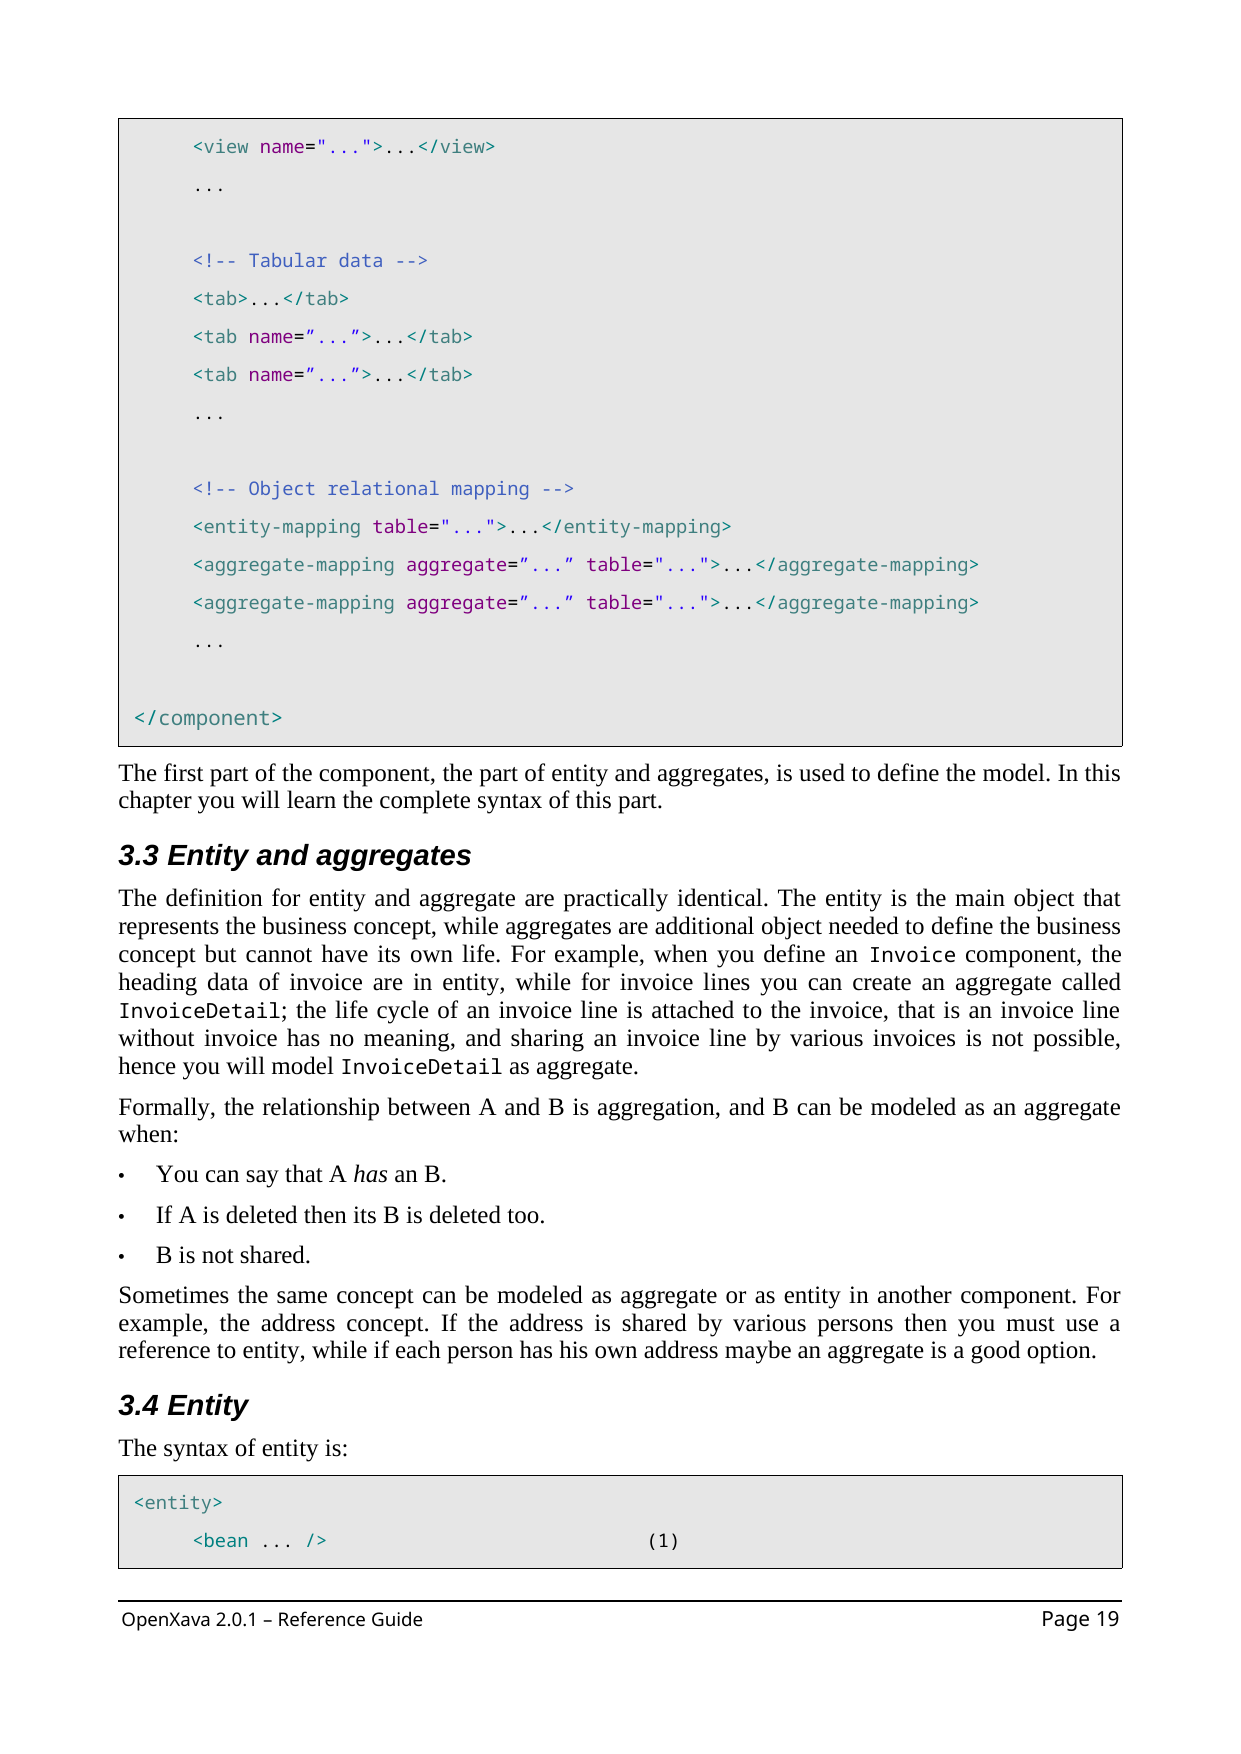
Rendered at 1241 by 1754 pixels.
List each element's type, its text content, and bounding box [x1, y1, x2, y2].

text Formally, the relationship between A and B is aggregation, and B can be modeled as an aggregate when: [118, 1093, 1122, 1148]
text <view name="...">...</view> [119, 119, 1122, 156]
text <tab name=”...”>...</tab> [119, 308, 1122, 346]
text <!-- Object relational mapping --> [119, 460, 1122, 498]
text The definition for entity and aggregate are practically identical. The entity is the main object that represents the business concept, while aggregates are additional object needed to define the business concept but cannot have its own life. For example, when you define an Invoice component, the heading data of invoice are in entity, while for invoice lines you can create an aggregate called InvoiceDetail; the life cycle of an invoice line is attached to the invoice, that is an invoice line without invoice has no meaning, and sharing an invoice line by various invoices is not possible, hence you will model InvoiceDetail as aggregate. [118, 884, 1122, 1080]
subtitle Entity [118, 1389, 1122, 1422]
text <!-- Tabular data --> [119, 232, 1122, 270]
list You can say that A has an B. [118, 1161, 1122, 1188]
text <bean ... /> (1) [119, 1513, 1122, 1568]
text <aggregate-mapping aggregate=”...” table="...">...</aggregate-mapping> [119, 536, 1122, 574]
list B is not shared. [118, 1241, 1122, 1269]
text <tab name=”...”>...</tab> [119, 346, 1122, 384]
text </component> [119, 688, 1122, 746]
text ... [119, 612, 1122, 650]
list If A is deleted then its B is deleted too. [118, 1201, 1122, 1228]
text <entity-mapping table="...">...</entity-mapping> [119, 498, 1122, 536]
subtitle Entity and aggregates [118, 839, 1122, 872]
text The first part of the component, the part of entity and aggregates, is used to define the model. In this chapter you will learn the complete syntax of this part. [118, 759, 1122, 814]
text ... [119, 384, 1122, 422]
text Sometimes the same concept can be modeled as aggregate or as entity in another component. For example, the address concept. If the address is shared by various persons then you must use a reference to entity, while if each person has his own address maybe an aggregate is a good option. [118, 1281, 1122, 1364]
text <aggregate-mapping aggregate=”...” table="...">...</aggregate-mapping> [119, 574, 1122, 612]
text ... [119, 156, 1122, 194]
text The syntax of entity is: [118, 1434, 1122, 1462]
text <tab>...</tab> [119, 270, 1122, 308]
text <entity> [119, 1476, 1122, 1513]
